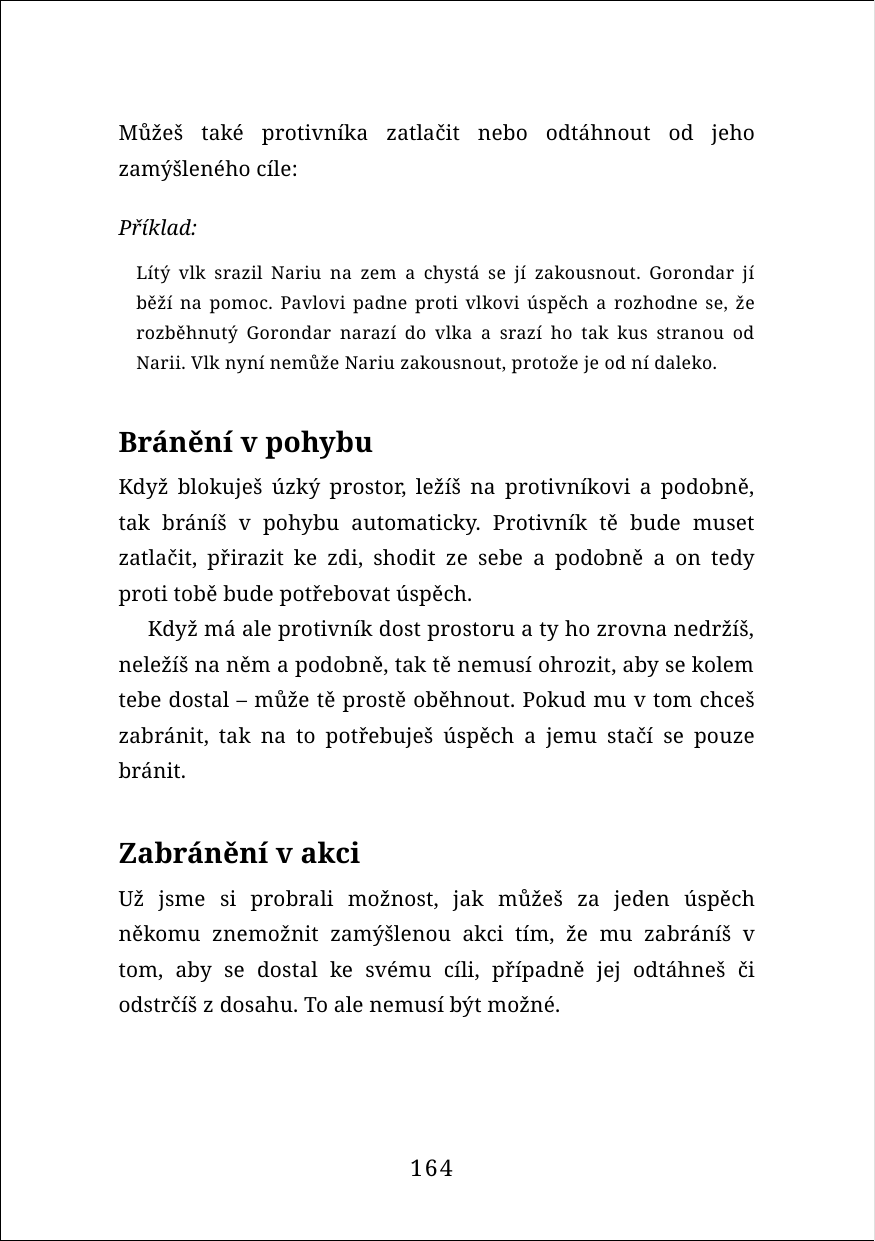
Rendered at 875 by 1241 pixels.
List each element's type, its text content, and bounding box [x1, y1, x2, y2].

text Můžeš také protivníka zatlačit nebo odtáhnout od jeho zamýšleného cíle: [118, 118, 756, 182]
text Příklad: [118, 213, 756, 241]
text Lítý vlk srazil Nariu na zem a chystá se jí zakousnout. Gorondar jí běží na pomoc. Pavlovi padne proti vlkovi úspěch a rozhodne se, že rozběhnutý Gorondar narazí do vlka a srazí ho tak kus stranou od Narii. Vlk nyní nemůže Nariu zakousnout, protože je od ní daleko. [136, 260, 756, 375]
subtitle Zabránění v akci [118, 833, 756, 872]
subtitle Bránění v pohybu [118, 422, 756, 461]
text Když blokuješ úzký prostor, ležíš na protivníkovi a podobně, tak bráníš v pohybu automaticky. Protivník tě bude muset zatlačit, přirazit ke zdi, shodit ze sebe a podobně a on tedy proti tobě bude potřebovat úspěch. Když má ale protivník dost prostoru a ty ho zrovna nedržíš, neležíš na něm a podobně, tak tě nemusí ohrozit, aby se kolem tebe dostal – může tě prostě oběhnout. Pokud mu v tom chceš zabránit, tak na to potřebuješ úspěch a jemu stačí se pouze bránit. [118, 472, 756, 785]
text Už jsme si probrali možnost, jak můžeš za jeden úspěch někomu znemožnit zamýšlenou akci tím, že mu zabráníš v tom, aby se dostal ke svému cíli, případně jej odtáhneš či odstrčíš z dosahu. To ale nemusí být možné. [118, 884, 756, 1019]
